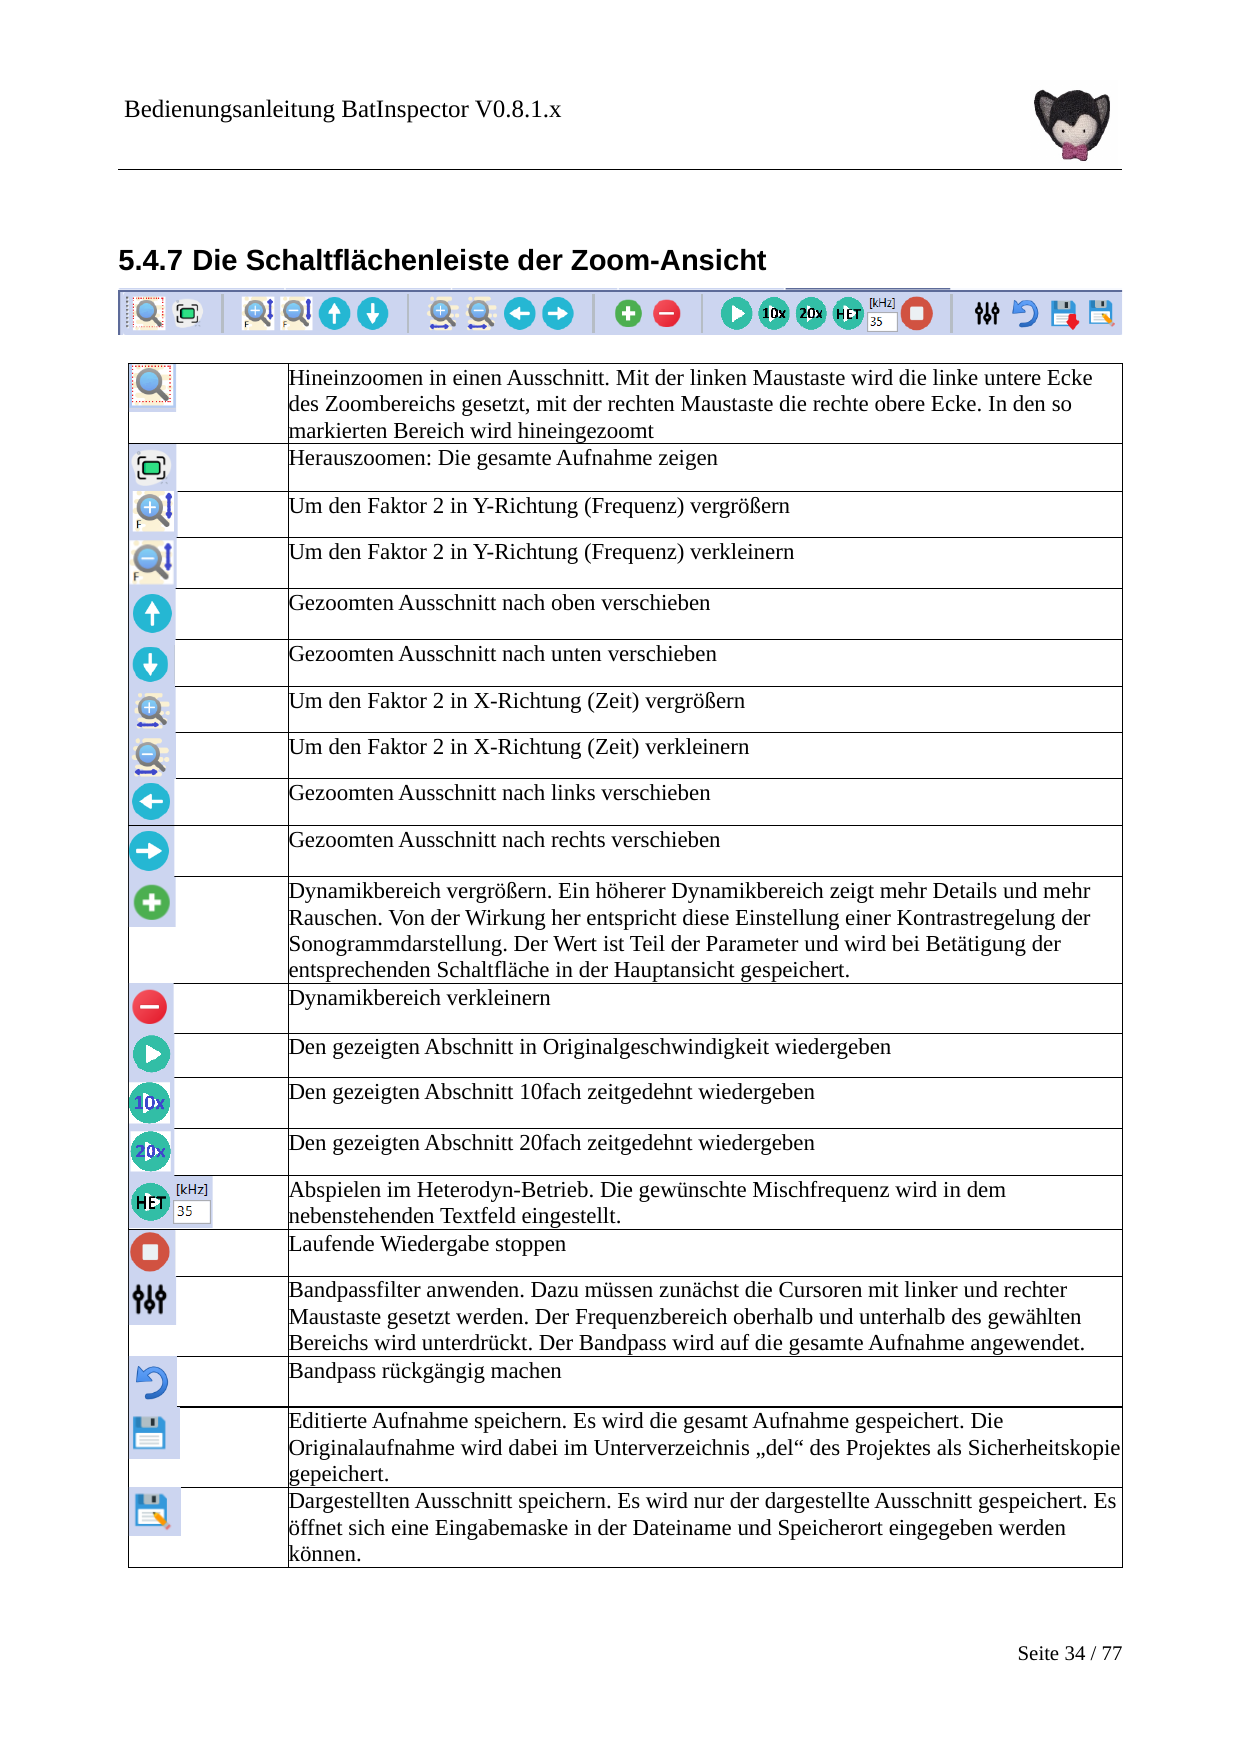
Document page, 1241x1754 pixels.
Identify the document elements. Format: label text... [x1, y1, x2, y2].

table_cell Dargestellten Ausschnitt speichern. Es wird nur der dargestellte Ausschnitt gespeichert. Es öffnet sich eine Eingabemaske in der Dateiname und Speicherort eingegeben werden können. [289, 1488, 1122, 1567]
table_cell [129, 1176, 288, 1229]
table_cell Um den Faktor 2 in X-Richtung (Zeit) vergrößern [289, 687, 1122, 732]
table_cell [129, 1277, 288, 1356]
table_header Hineinzoomen in einen Ausschnitt. Mit der linken Maustaste wird die linke untere Ecke des Zoombereichs gesetzt, mit der rechten Maustaste die rechte obere Ecke. In den so markierten Bereich wird hineingezoomt [289, 364, 1122, 443]
table_cell [129, 1408, 288, 1487]
table_cell Bandpass rückgängig machen [289, 1357, 1122, 1406]
table_cell Herauszoomen: Die gesamte Aufnahme zeigen [289, 444, 1122, 491]
picture [128, 364, 177, 412]
picture [128, 444, 178, 825]
picture [128, 1356, 180, 1459]
table_cell [175, 826, 288, 876]
table_cell Den gezeigten Abschnitt in Originalgeschwindigkeit wiedergeben [289, 1034, 1122, 1077]
table_cell Gezoomten Ausschnitt nach links verschieben [289, 779, 1122, 825]
table_cell Bandpassfilter anwenden. Dazu müssen zunächst die Cursoren mit linker und rechter Maustaste gesetzt werden. Der Frequenzbereich oberhalb und unterhalb des gewählten Bereichs wird unterdrückt. Der Bandpass wird auf die gesamte Aufnahme angewendet. [289, 1277, 1122, 1356]
table_cell [174, 984, 288, 1032]
table_cell [175, 640, 288, 686]
table_cell Um den Faktor 2 in Y-Richtung (Frequenz) vergrößern [289, 492, 1122, 537]
picture [128, 1487, 181, 1536]
table_cell Editierte Aufnahme speichern. Es wird die gesamt Aufnahme gespeichert. Die Originalaufnahme wird dabei im Unterverzeichnis „del“ des Projektes als Sicherheitskopie gepeichert. [289, 1408, 1122, 1487]
table_cell Um den Faktor 2 in X-Richtung (Zeit) verkleinern [289, 733, 1122, 778]
table_cell [176, 1230, 288, 1276]
table_cell Den gezeigten Abschnitt 10fach zeitgedehnt wiedergeben [289, 1078, 1122, 1128]
table_cell [175, 1034, 288, 1077]
table_cell [175, 779, 288, 825]
table_cell [177, 1357, 288, 1406]
table_cell [177, 444, 288, 491]
table_cell Dynamikbereich verkleinern [289, 984, 1122, 1032]
table_cell Gezoomten Ausschnitt nach oben verschieben [289, 589, 1122, 639]
table_cell [176, 589, 288, 639]
picture [128, 826, 176, 927]
table_cell [129, 877, 288, 983]
table_cell [176, 733, 288, 778]
table_cell [175, 1129, 288, 1175]
table_cell Dynamikbereich vergrößern. Ein höherer Dynamikbereich zeigt mehr Details und mehr Rauschen. Von der Wirkung her entspricht diese Einstellung einer Kontrastregelung der Sonogrammdarstellung. Der Wert ist Teil der Parameter und wird bei Betätigung der entsprechenden Schaltfläche in der Hauptansicht gespeichert. [289, 877, 1122, 983]
picture [128, 983, 213, 1228]
picture [1030, 80, 1119, 169]
table_cell Den gezeigten Abschnitt 20fach zeitgedehnt wiedergeben [289, 1129, 1122, 1175]
table_cell [129, 1488, 288, 1567]
table_header [129, 364, 288, 443]
picture [128, 1230, 177, 1325]
table_cell [177, 538, 288, 588]
table_cell [175, 1078, 288, 1128]
table_cell Laufende Wiedergabe stoppen [289, 1230, 1122, 1276]
table_cell Abspielen im Heterodyn-Betrieb. Die gewünschte Mischfrequenz wird in dem nebenstehenden Textfeld eingestellt. [289, 1176, 1122, 1229]
table_cell [178, 492, 288, 537]
table_cell Gezoomten Ausschnitt nach rechts verschieben [289, 826, 1122, 876]
table_cell [176, 687, 288, 732]
picture [118, 288, 1123, 335]
subtitle Die Schaltflächenleiste der Zoom-Ansicht [118, 243, 1122, 276]
table_cell Gezoomten Ausschnitt nach unten verschieben [289, 640, 1122, 686]
table_cell Um den Faktor 2 in Y-Richtung (Frequenz) verkleinern [289, 538, 1122, 588]
